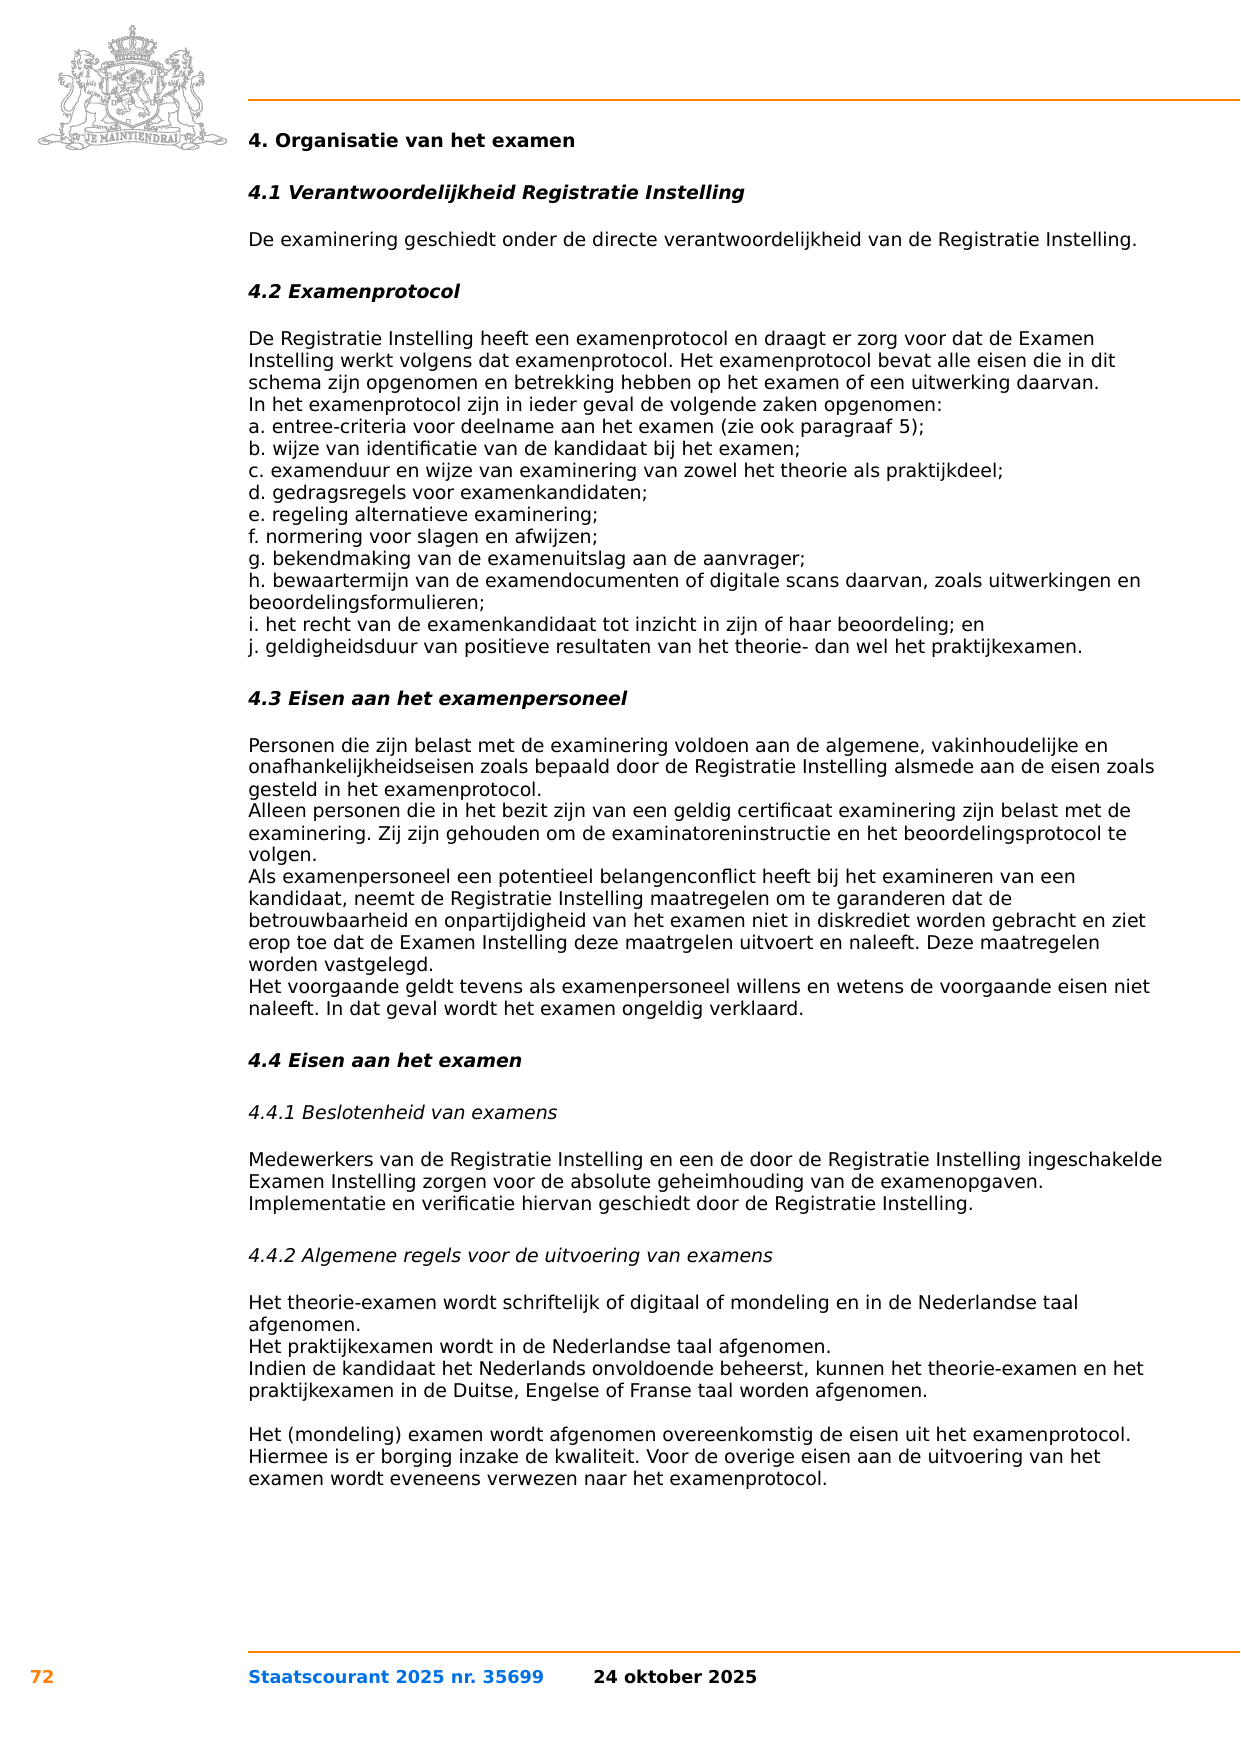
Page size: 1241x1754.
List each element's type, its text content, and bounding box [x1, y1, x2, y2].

text Medewerkers van de Registratie Instelling en een de door de Registratie Instelling ingeschakelde Examen Instelling zorgen voor de absolute geheimhouding van de examenopgaven. Implementatie en verificatie hiervan geschiedt door de Registratie Instelling. [248, 1149, 1163, 1215]
subtitle 4.4 Eisen aan het examen [248, 1050, 1163, 1072]
picture [38, 25, 227, 150]
subtitle 4.1 Verantwoordelijkheid Registratie Instelling [248, 182, 1163, 204]
text f. normering voor slagen en afwijzen; [248, 526, 1163, 548]
text d. gedragsregels voor examenkandidaten; [248, 482, 1163, 504]
text Personen die zijn belast met de examinering voldoen aan de algemene, vakinhoudelijke en onafhankelijkheidseisen zoals bepaald door de Registratie Instelling alsmede aan de eisen zoals gesteld in het examenprotocol. [248, 734, 1163, 800]
subtitle 4.4.1 Beslotenheid van examens [248, 1102, 1163, 1124]
text Het (mondeling) examen wordt afgenomen overeenkomstig de eisen uit het examenprotocol. Hiermee is er borging inzake de kwaliteit. Voor de overige eisen aan de uitvoering van het examen wordt eveneens verwezen naar het examenprotocol. [248, 1424, 1163, 1490]
text a. entree-criteria voor deelname aan het examen (zie ook paragraaf 5); [248, 416, 1163, 438]
text c. examenduur en wijze van examinering van zowel het theorie als praktijkdeel; [248, 460, 1163, 482]
text Het voorgaande geldt tevens als examenpersoneel willens en wetens de voorgaande eisen niet naleeft. In dat geval wordt het examen ongeldig verklaard. [248, 976, 1163, 1020]
text De examinering geschiedt onder de directe verantwoordelijkheid van de Registratie Instelling. [248, 229, 1163, 251]
text De Registratie Instelling heeft een examenprotocol en draagt er zorg voor dat de Examen Instelling werkt volgens dat examenprotocol. Het examenprotocol bevat alle eisen die in dit schema zijn opgenomen en betrekking hebben op het examen of een uitwerking daarvan. [248, 328, 1163, 394]
subtitle 4.2 Examenprotocol [248, 281, 1163, 303]
text i. het recht van de examenkandidaat tot inzicht in zijn of haar beoordeling; en [248, 613, 1163, 636]
text Het theorie-examen wordt schriftelijk of digitaal of mondeling en in de Nederlandse taal afgenomen. [248, 1292, 1163, 1336]
text Indien de kandidaat het Nederlands onvoldoende beheerst, kunnen het theorie-examen en het praktijkexamen in de Duitse, Engelse of Franse taal worden afgenomen. [248, 1358, 1163, 1402]
text Het praktijkexamen wordt in de Nederlandse taal afgenomen. [248, 1336, 1163, 1358]
subtitle 4.4.2 Algemene regels voor de uitvoering van examens [248, 1245, 1163, 1267]
subtitle 4. Organisatie van het examen [248, 130, 1163, 152]
text b. wijze van identificatie van de kandidaat bij het examen; [248, 438, 1163, 460]
text g. bekendmaking van de examenuitslag aan de aanvrager; [248, 548, 1163, 569]
subtitle 4.3 Eisen aan het examenpersoneel [248, 687, 1163, 709]
text h. bewaartermijn van de examendocumenten of digitale scans daarvan, zoals uitwerkingen en beoordelingsformulieren; [248, 569, 1163, 613]
text j. geldigheidsduur van positieve resultaten van het theorie- dan wel het praktijkexamen. [248, 636, 1163, 657]
text e. regeling alternatieve examinering; [248, 504, 1163, 526]
text Alleen personen die in het bezit zijn van een geldig certificaat examinering zijn belast met de examinering. Zij zijn gehouden om de examinatoreninstructie en het beoordelingsprotocol te volgen. [248, 800, 1163, 866]
text In het examenprotocol zijn in ieder geval de volgende zaken opgenomen: [248, 394, 1163, 416]
text Als examenpersoneel een potentieel belangenconflict heeft bij het examineren van een kandidaat, neemt de Registratie Instelling maatregelen om te garanderen dat de betrouwbaarheid en onpartijdigheid van het examen niet in diskrediet worden gebracht en ziet erop toe dat de Examen Instelling deze maatrgelen uitvoert en naleeft. Deze maatregelen worden vastgelegd. [248, 866, 1163, 976]
